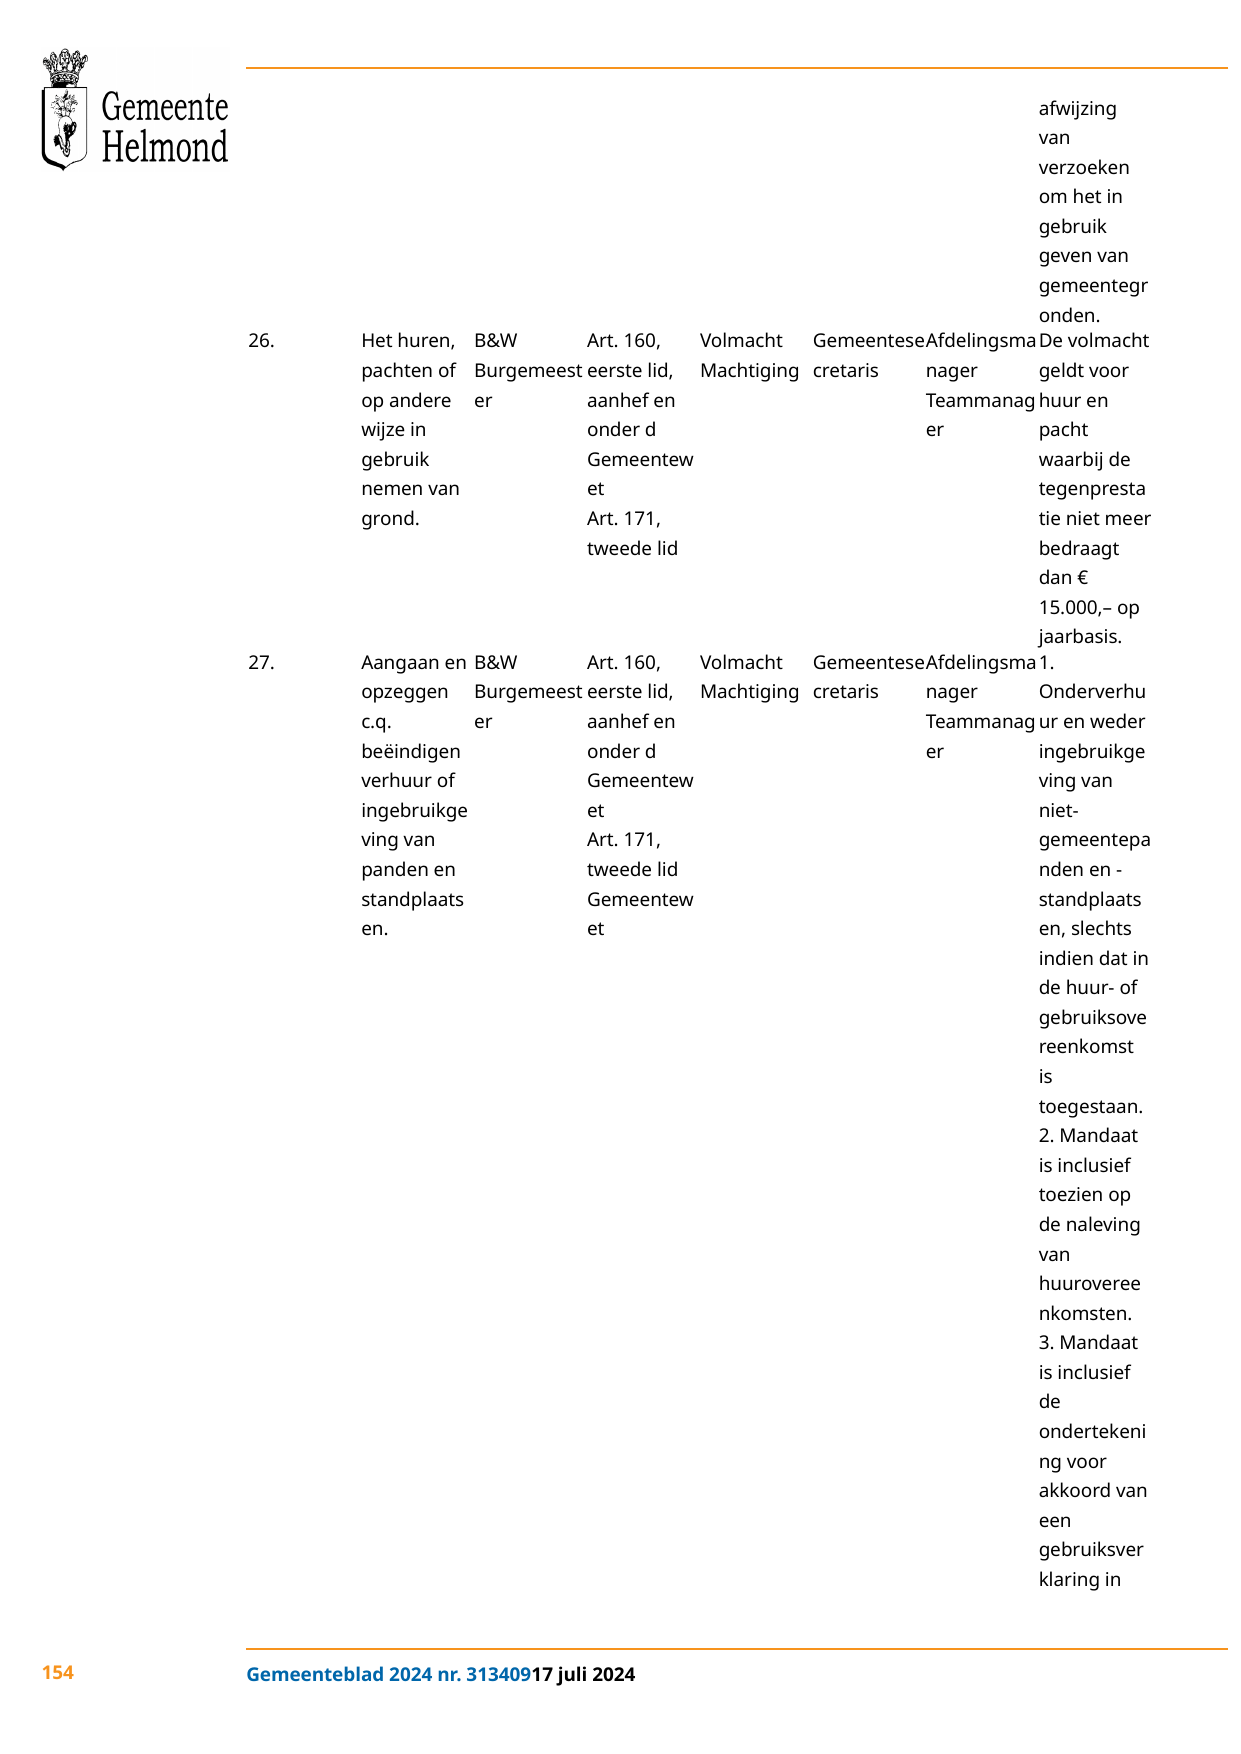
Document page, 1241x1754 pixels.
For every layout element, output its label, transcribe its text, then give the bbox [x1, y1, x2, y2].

table_cell [813, 95, 926, 328]
table_cell Art. 160, eerste lid, aanhef en onder d Gemeentewet Art. 171, tweede lid [587, 328, 700, 649]
table_cell Art. 160, eerste lid, aanhef en onder d Gemeentewet Art. 171, tweede lid Gemeentewet [587, 649, 700, 1592]
table_cell Afdelingsmanager Teammanager [926, 649, 1038, 1592]
table_cell [248, 95, 361, 328]
table_cell Gemeentesecretaris [813, 649, 926, 1592]
table_cell De volmacht geldt voor huur en pacht waarbij de tegenprestatie niet meer bedraagt dan € 15.000,– op jaarbasis. [1039, 328, 1152, 649]
table_cell 1. Onderverhuur en weder ingebruikgeving van niet-gemeentepanden en -standplaatsen, slechts indien dat in de huur- of gebruiksovereenkomst is toegestaan. 2. Mandaat is inclusief toezien op de naleving van huurovereenkomsten. 3. Mandaat is inclusief de ondertekening voor akkoord van een gebruiksverklaring in [1039, 649, 1152, 1592]
table_cell 26. [248, 328, 361, 649]
table_cell [474, 95, 587, 328]
table_cell 27. [248, 649, 361, 1592]
table_cell [700, 95, 813, 328]
table_cell [587, 95, 700, 328]
table_cell afwijzing van verzoeken om het in gebruik geven van gemeentegronden. [1039, 95, 1152, 328]
table_cell [926, 95, 1038, 328]
table_cell Volmacht Machtiging [700, 328, 813, 649]
table_cell Het huren, pachten of op andere wijze in gebruik nemen van grond. [361, 328, 474, 649]
table_cell Gemeentesecretaris [813, 328, 926, 649]
table_cell [361, 95, 474, 328]
table_cell Volmacht Machtiging [700, 649, 813, 1592]
table_cell Afdelingsmanager Teammanager [926, 328, 1038, 649]
table_cell B&W Burgemeester [474, 649, 587, 1592]
picture [41, 47, 231, 172]
table_cell Aangaan en opzeggen c.q. beëindigen verhuur of ingebruikgeving van panden en standplaatsen. [361, 649, 474, 1592]
table_cell B&W Burgemeester [474, 328, 587, 649]
